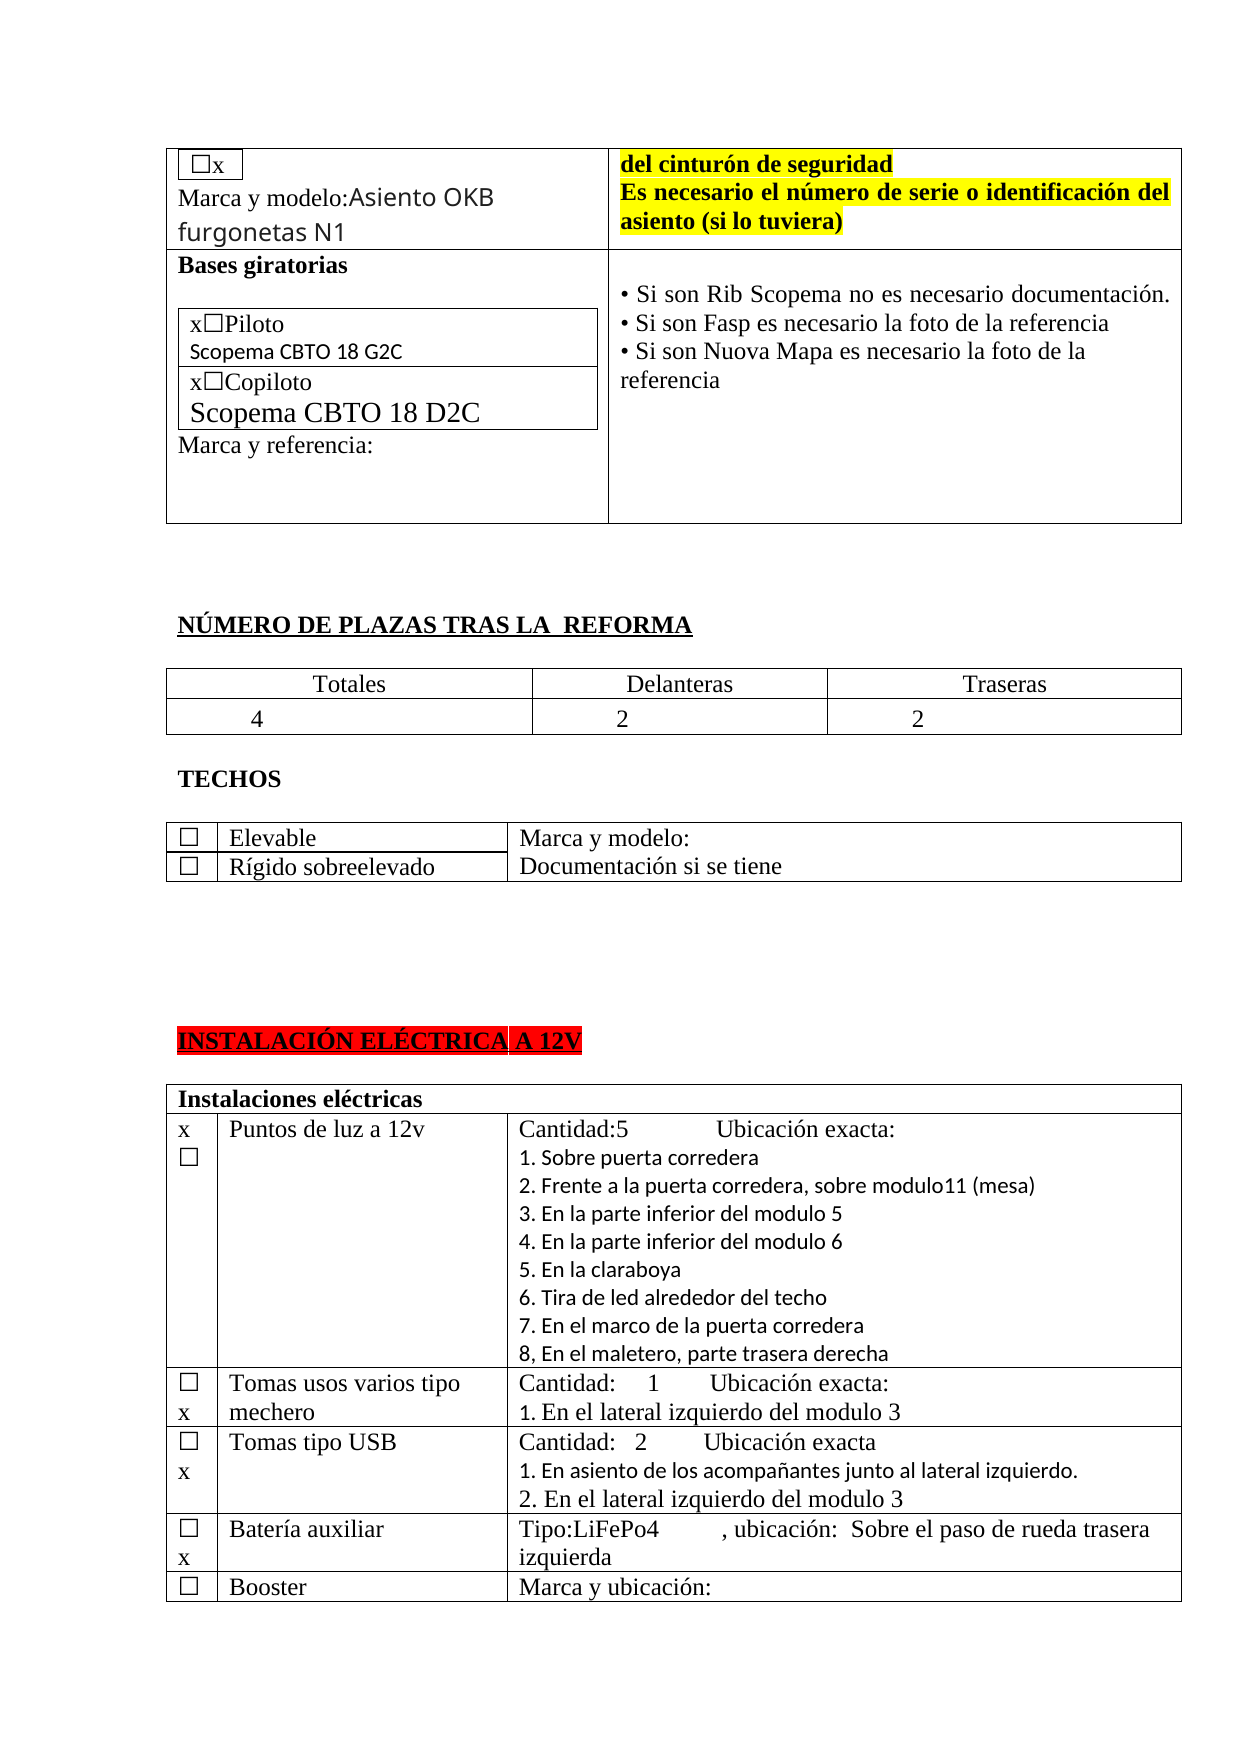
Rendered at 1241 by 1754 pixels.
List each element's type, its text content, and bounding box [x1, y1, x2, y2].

table_cell Tomas tipo USB [218, 1427, 507, 1513]
table_header Instalaciones eléctricas [167, 1085, 1181, 1113]
table_cell Cantidad: 2 Ubicación exacta 1. En asiento de los acompañantes junto al lateral izquierdo. 2. En el lateral izquierdo del modulo 3 [508, 1427, 1181, 1513]
table_cell ☐x [167, 1427, 217, 1513]
table_header ☐ [167, 823, 217, 851]
table_cell 2 [828, 699, 1181, 734]
table_cell x☐Copiloto Scopema CBTO 18 D2C [179, 367, 597, 429]
table_cell ☐x [167, 1514, 217, 1571]
table_cell x☐ [167, 1114, 217, 1367]
table_cell 4 [167, 699, 532, 734]
table_header ☐x [179, 150, 242, 178]
table_header Delanteras [533, 669, 827, 698]
table_cell Tomas usos varios tipo mechero [218, 1368, 507, 1426]
table_cell 2 [533, 699, 827, 734]
text INSTALACIÓN ELÉCTRICA A 12V [177, 1026, 1063, 1055]
table_header x☐Piloto Scopema CBTO 18 G2C [179, 309, 597, 366]
table_cell Puntos de luz a 12v [218, 1114, 507, 1367]
table_cell Booster [218, 1572, 507, 1601]
table_cell ☐ [167, 1572, 217, 1601]
table_cell • Si son Rib Scopema no es necesario documentación. • Si son Fasp es necesario la foto de la referencia • Si son Nuova Mapa es necesario la foto de la referencia [609, 250, 1181, 523]
table_cell Tipo:LiFePo4 , ubicación: Sobre el paso de rueda trasera izquierda [508, 1514, 1181, 1571]
table_header Marca y modelo: Documentación si se tiene [508, 823, 1181, 881]
text NÚMERO DE PLAZAS TRAS LA REFORMA [177, 610, 1063, 639]
table_header Traseras [828, 669, 1181, 698]
table_cell Rígido sobreelevado [218, 853, 507, 881]
table_cell Bases giratorias Marca y referencia: [167, 250, 608, 523]
table_cell Cantidad:5 Ubicación exacta: 1. Sobre puerta corredera 2. Frente a la puerta corredera, sobre modulo11 (mesa) 3. En la parte inferior del modulo 5 4. En la parte inferior del modulo 6 5. En la claraboya 6. Tira de led alrededor del techo 7. En el marco de la puerta corredera 8, En el maletero, parte trasera derecha [508, 1114, 1181, 1367]
table_cell Cantidad: 1 Ubicación exacta: 1. En el lateral izquierdo del modulo 3 [508, 1368, 1181, 1426]
table_cell Batería auxiliar [218, 1514, 507, 1571]
table_cell del cinturón de seguridad Es necesario el número de serie o identificación del asiento (si lo tuviera) [609, 149, 1181, 249]
table_cell ☐ [167, 853, 217, 881]
table_header Elevable [218, 823, 507, 851]
text TECHOS [177, 764, 1063, 793]
table_header Totales [167, 669, 532, 698]
table_cell ☐x [167, 1368, 217, 1426]
table_cell Marca y modelo:Asiento OKB furgonetas N1 [167, 149, 608, 249]
table_cell Marca y ubicación: [508, 1572, 1181, 1601]
